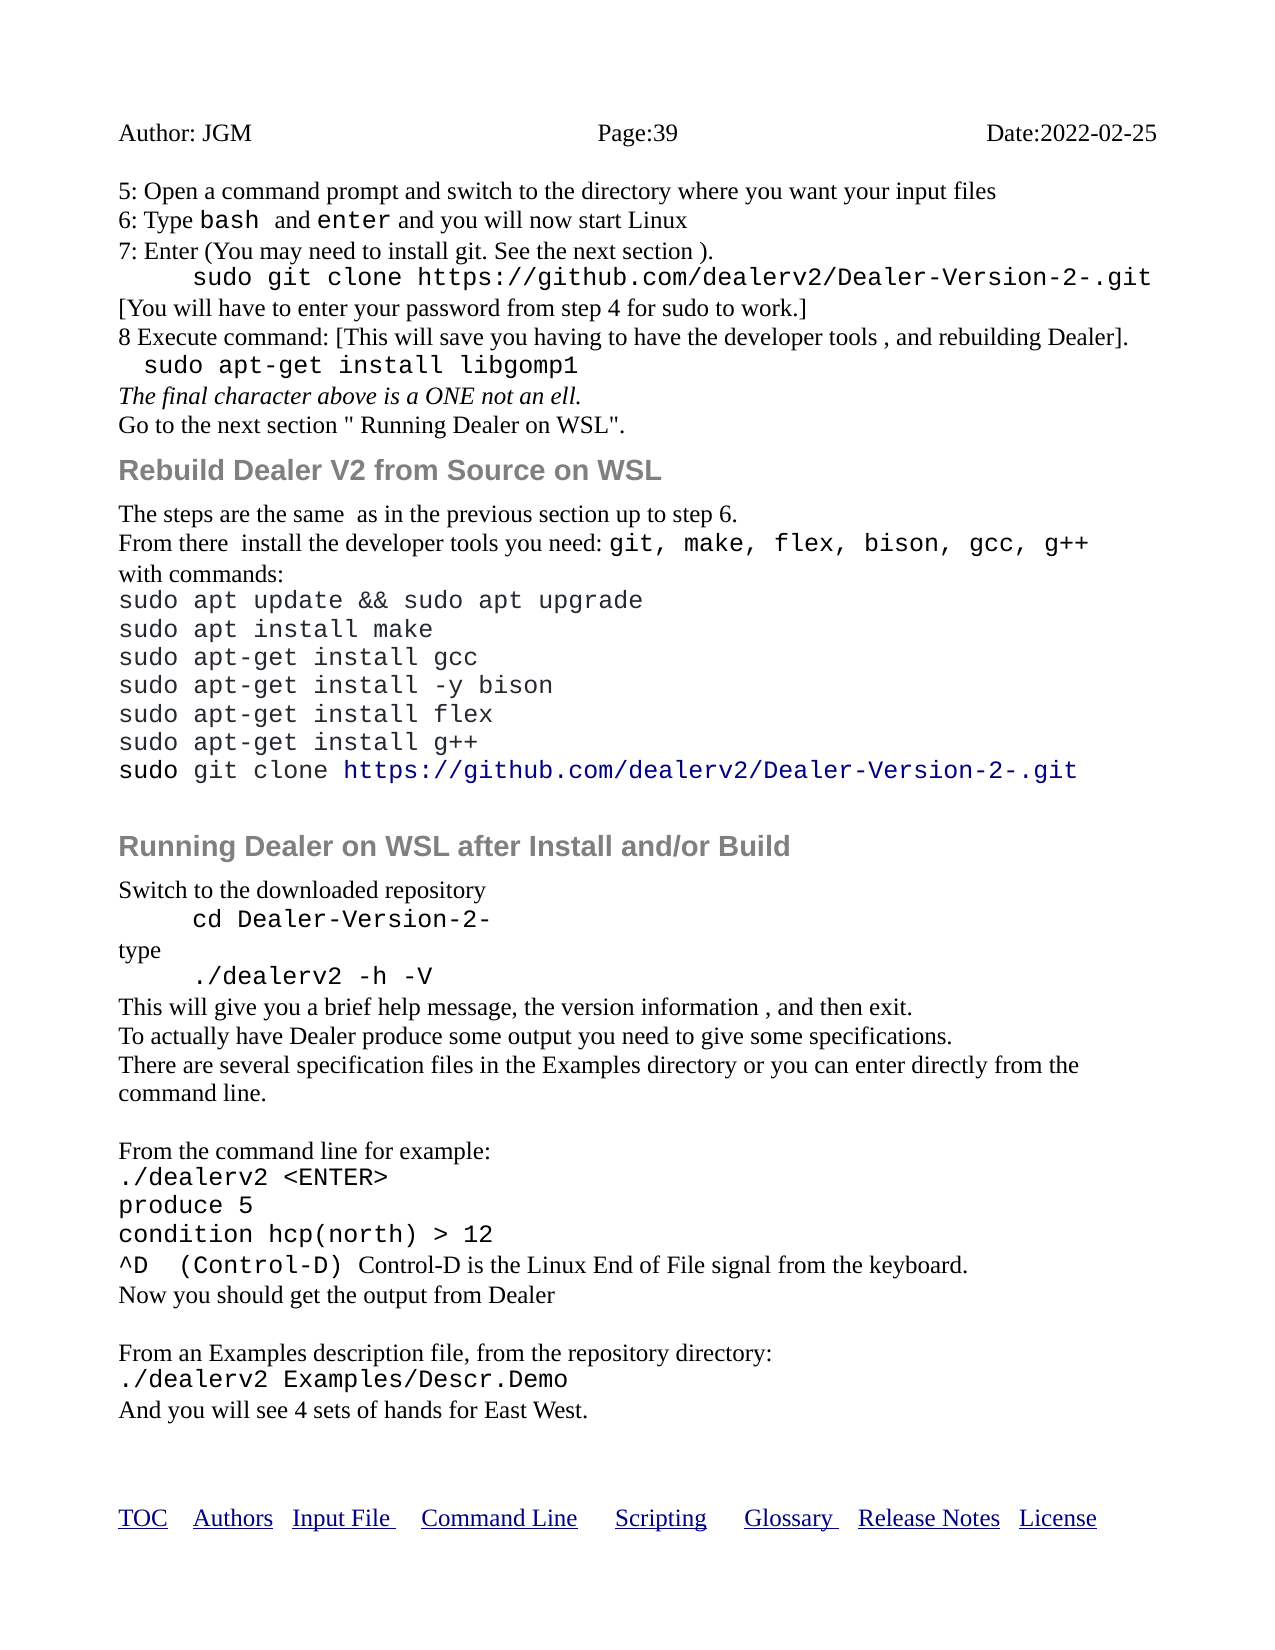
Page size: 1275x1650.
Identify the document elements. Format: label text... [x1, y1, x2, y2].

text To actually have Dealer produce some output you need to give some specifications. [118, 1021, 1157, 1050]
text sudo git clone https://github.com/dealerv2/Dealer-Version-2-.git [You will have to enter your password from step 4 for sudo to work.] [118, 265, 1157, 322]
text sudo apt-get install libgomp1 [118, 351, 1157, 381]
text ^D (Control-D) Control-D is the Linux End of File signal from the keyboard. [118, 1250, 1157, 1281]
text with commands: [118, 559, 1157, 588]
text From an Examples description file, from the repository directory: [118, 1338, 1157, 1367]
text And you will see 4 sets of hands for East West. [118, 1395, 1157, 1424]
text There are several specification files in the Examples directory or you can enter directly from the command line. [118, 1050, 1157, 1107]
text ./dealerv2 -h -V [118, 964, 1157, 992]
text Now you should get the output from Dealer [118, 1281, 1157, 1309]
text 6: Type bash and enter and you will now start Linux [118, 205, 1157, 236]
text condition hcp(north) > 12 [118, 1221, 1157, 1250]
text The final character above is a ONE not an ell. [118, 381, 1157, 410]
text 7: Enter (You may need to install git. See the next section ). [118, 236, 1157, 265]
text Switch to the downloaded repository [118, 876, 1157, 904]
text The steps are the same as in the previous section up to step 6. [118, 499, 1157, 528]
text From the command line for example: [118, 1136, 1157, 1165]
text cd Dealer-Version-2- [118, 904, 1157, 935]
text sudo apt update && sudo apt upgrade sudo apt install make sudo apt-get install gcc sudo apt-get install -y bison sudo apt-get install flex sudo apt-get install g++ sudo git clone https://github.com/dealerv2/Dealer-Version-2-.git [118, 588, 1157, 786]
text produce 5 [118, 1193, 1157, 1221]
text 8 Execute command: [This will save you having to have the developer tools , and rebuilding Dealer]. [118, 322, 1157, 351]
text type [118, 935, 1157, 964]
text 5: Open a command prompt and switch to the directory where you want your input files [118, 176, 1157, 205]
text This will give you a brief help message, the version information , and then exit. [118, 992, 1157, 1021]
subtitle Rebuild Dealer V2 from Source on WSL [118, 453, 1157, 487]
subtitle Running Dealer on WSL after Install and/or Build [118, 829, 1157, 863]
text ./dealerv2 <ENTER> [118, 1165, 1157, 1193]
text From there install the developer tools you need: git, make, flex, bison, gcc, g++ [118, 528, 1157, 559]
text Go to the next section " Running Dealer on WSL". [118, 410, 1157, 439]
text ./dealerv2 Examples/Descr.Demo [118, 1367, 1157, 1395]
